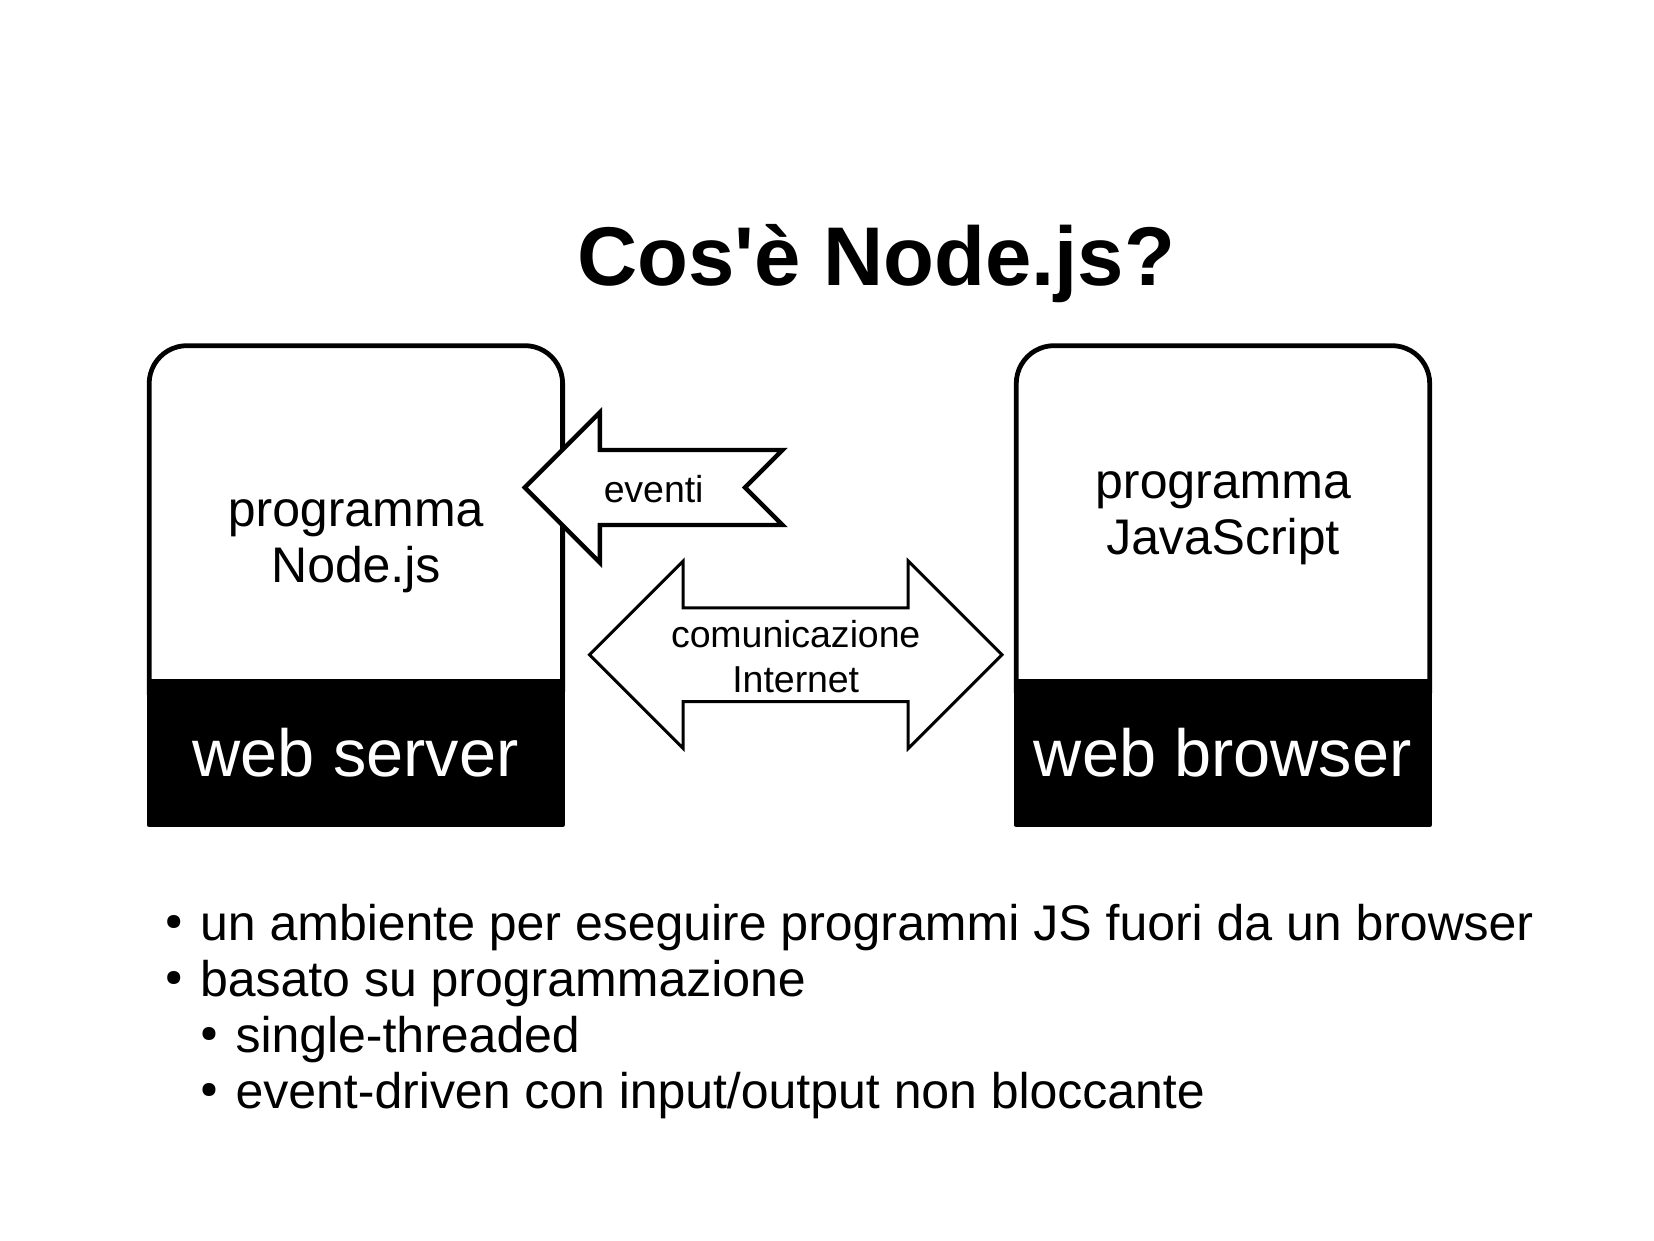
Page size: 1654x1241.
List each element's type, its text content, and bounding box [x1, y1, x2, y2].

text_box web browser [1016, 681, 1430, 825]
text_box Cos'è Node.js? [188, 208, 1565, 302]
text_box programma JavaScript [1016, 345, 1430, 681]
text_box un ambiente per eseguire programmi JS fuori da un browser basato su programmazione single-threaded event-driven con input/output non bloccante [150, 888, 1606, 1163]
text_box programma Node.js [149, 345, 563, 681]
text_box web server [149, 681, 563, 825]
text_box eventi [524, 412, 783, 563]
text_box comunicazione Internet [589, 560, 1002, 749]
